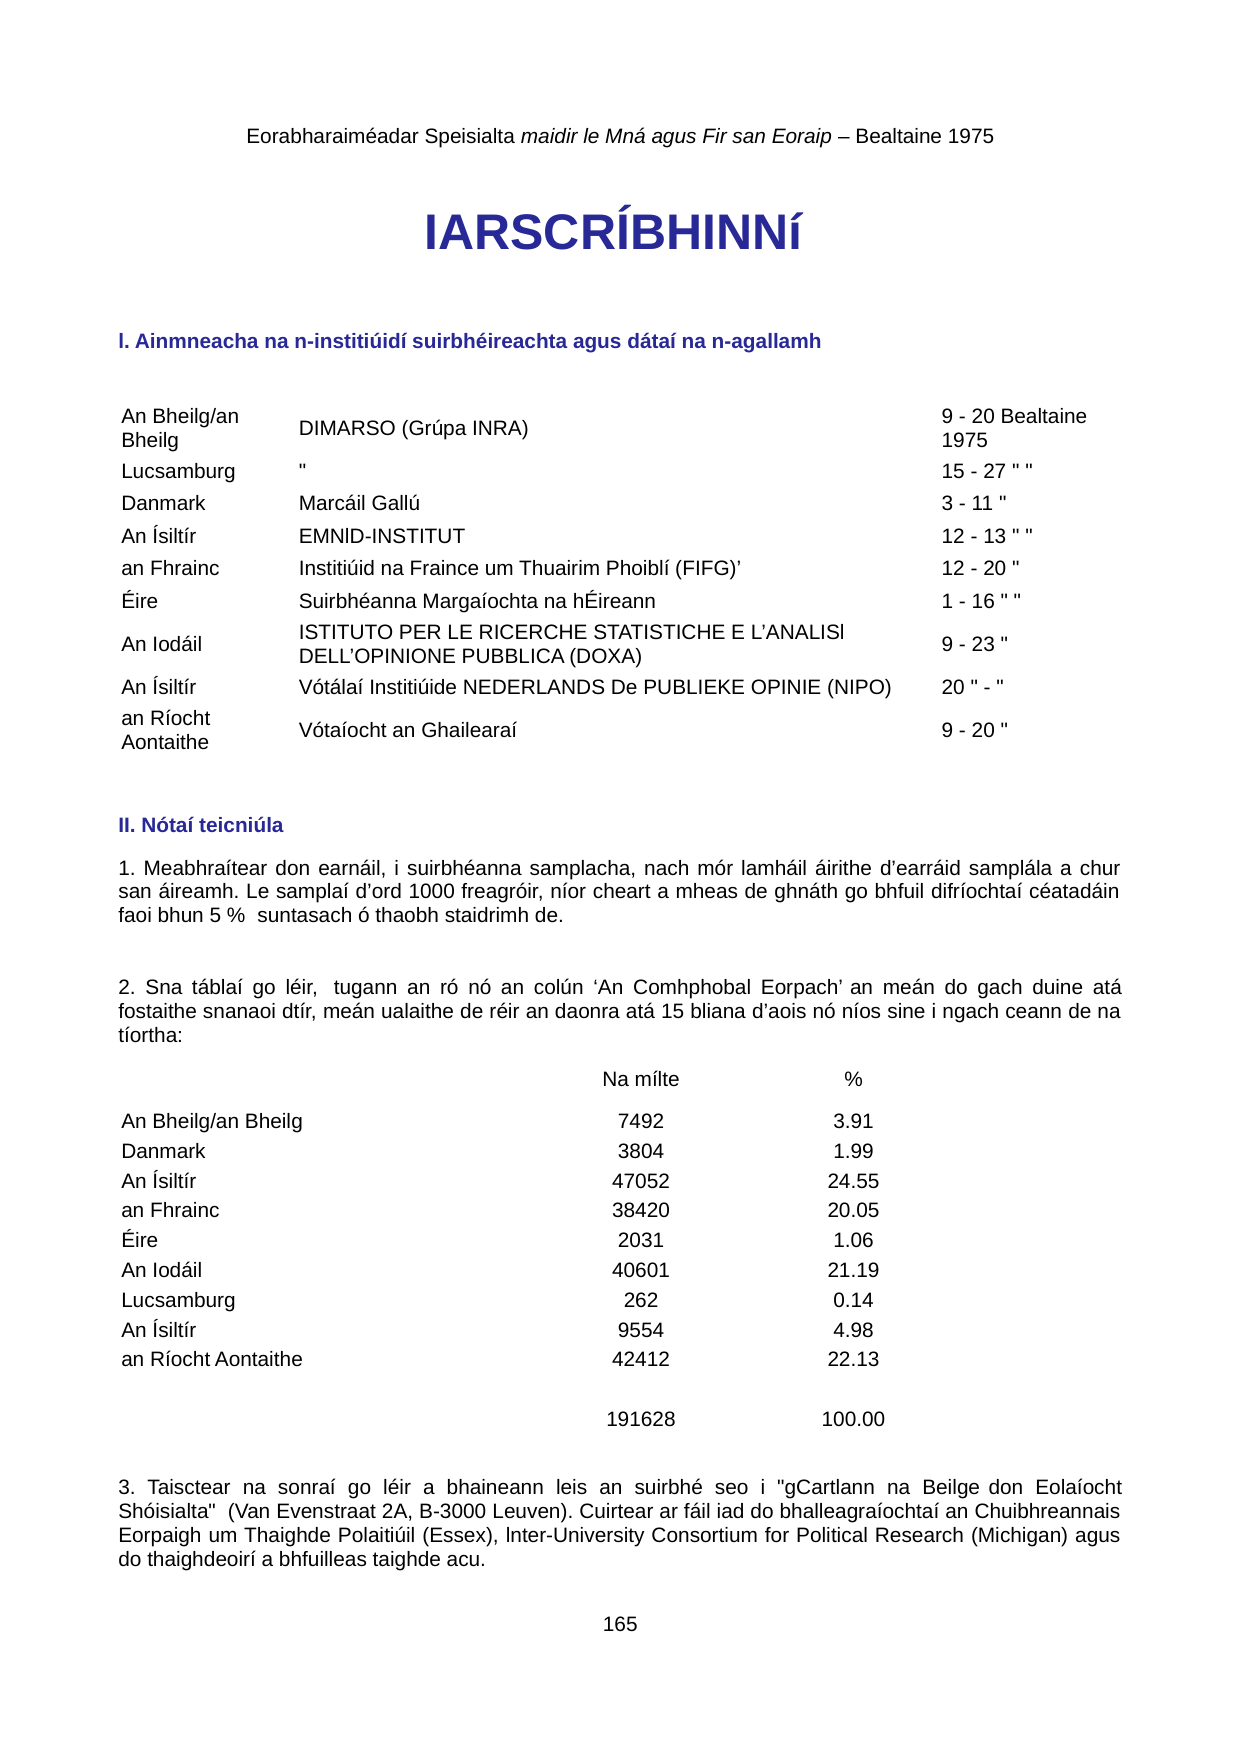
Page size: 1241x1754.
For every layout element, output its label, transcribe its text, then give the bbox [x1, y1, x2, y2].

table_header [118, 1052, 537, 1106]
table_cell Danmark [118, 1136, 537, 1166]
table_cell 9554 [537, 1315, 745, 1344]
table_cell 262 [537, 1285, 745, 1314]
table_cell Institiúid na Fraince um Thuairim Phoiblí (FIFG)’ [296, 552, 938, 584]
table_cell 24.55 [745, 1166, 962, 1195]
table_header % [745, 1052, 962, 1106]
table_cell 7492 [537, 1106, 745, 1136]
table_cell an Ríocht Aontaithe [118, 703, 296, 757]
table_cell An Ísiltír [118, 520, 296, 552]
table_cell an Fhrainc [118, 1195, 537, 1225]
table_cell Lucsamburg [118, 1285, 537, 1314]
table_cell 20.05 [745, 1195, 962, 1225]
table_cell 38420 [537, 1195, 745, 1225]
table_header An Bheilg/an Bheilg [118, 401, 296, 455]
table_cell An Ísiltír [118, 670, 296, 703]
table_header Na mílte [537, 1052, 745, 1106]
table_cell 1.06 [745, 1225, 962, 1255]
table_cell 4.98 [745, 1315, 962, 1344]
table_cell 100.00 [745, 1404, 962, 1434]
table_cell An Bheilg/an Bheilg [118, 1106, 537, 1136]
subtitle II. Nótaí teicniúla [118, 813, 1122, 837]
table_cell [118, 1404, 537, 1434]
table_cell 1 - 16 " " [939, 584, 1104, 617]
subtitle l. Ainmneacha na n-institiúidí suirbhéireachta agus dátaí na n-agallamh [118, 329, 1122, 353]
table_cell 15 - 27 " " [939, 455, 1104, 487]
table_cell 12 - 13 " " [939, 520, 1104, 552]
table_cell 40601 [537, 1255, 745, 1285]
table_cell 9 - 20 " [939, 703, 1104, 757]
table_cell 3 - 11 " [939, 487, 1104, 519]
table_cell ISTITUTO PER LE RICERCHE STATISTICHE E L’ANALISl DELL’OPINIONE PUBBLICA (DOXA) [296, 617, 938, 670]
table_cell 191628 [537, 1404, 745, 1434]
table_cell [537, 1374, 745, 1404]
table_cell Vótálaí Institiúide NEDERLANDS De PUBLIEKE OPINIE (NIPO) [296, 670, 938, 703]
table_cell an Ríocht Aontaithe [118, 1344, 537, 1374]
subtitle IARSCRÍBHINNí [118, 202, 1122, 260]
table_cell Danmark [118, 487, 296, 519]
table_cell 0.14 [745, 1285, 962, 1314]
table_cell Suirbhéanna Margaíochta na hÉireann [296, 584, 938, 617]
table_cell 42412 [537, 1344, 745, 1374]
table_cell Lucsamburg [118, 455, 296, 487]
table_cell [118, 1374, 537, 1404]
table_cell 12 - 20 " [939, 552, 1104, 584]
table_cell An Iodáil [118, 1255, 537, 1285]
table_cell [745, 1374, 962, 1404]
table_cell 1.99 [745, 1136, 962, 1166]
text 3. Taisctear na sonraí go léir a bhaineann leis an suirbhé seo i "gCartlann na Beilge don Eolaíocht Shóisialta" (Van Evenstraat 2A, B-3000 Leuven). Cuirtear ar fáil iad do bhalleagraíochtaí an Chuibhreannais Eorpaigh um Thaighde Polaitiúil (Essex), lnter-University Consortium for Political Research (Michigan) agus do thaighdeoirí a bhfuilleas taighde acu. [118, 1475, 1122, 1571]
table_cell an Fhrainc [118, 552, 296, 584]
table_cell An Ísiltír [118, 1166, 537, 1195]
table_cell EMNlD-INSTITUT [296, 520, 938, 552]
table_cell 22.13 [745, 1344, 962, 1374]
table_cell Éire [118, 1225, 537, 1255]
table_header DIMARSO (Grúpa INRA) [296, 401, 938, 455]
table_cell Éire [118, 584, 296, 617]
table_cell 2031 [537, 1225, 745, 1255]
table_cell " [296, 455, 938, 487]
text 2. Sna táblaí go léir, tugann an ró nó an colún ‘An Comhphobal Eorpach’ an meán do gach duine atá fostaithe snanaoi dtír, meán ualaithe de réir an daonra atá 15 bliana d’aois nó níos sine i ngach ceann de na tíortha: [118, 974, 1122, 1046]
table_cell 9 - 23 " [939, 617, 1104, 670]
text 1. Meabhraítear don earnáil, i suirbhéanna samplacha, nach mór lamháil áirithe d’earráid samplála a chur san áireamh. Le samplaí d’ord 1000 freagróir, níor cheart a mheas de ghnáth go bhfuil difríochtaí céatadáin faoi bhun 5 % suntasach ó thaobh staidrimh de. [118, 855, 1122, 927]
table_cell An Iodáil [118, 617, 296, 670]
table_cell 3804 [537, 1136, 745, 1166]
table_cell An Ísiltír [118, 1315, 537, 1344]
table_cell Vótaíocht an Ghailearaí [296, 703, 938, 757]
table_cell 20 " - " [939, 670, 1104, 703]
table_cell 3.91 [745, 1106, 962, 1136]
table_cell Marcáil Gallú [296, 487, 938, 519]
table_cell 47052 [537, 1166, 745, 1195]
table_header 9 - 20 Bealtaine 1975 [939, 401, 1104, 455]
table_cell 21.19 [745, 1255, 962, 1285]
